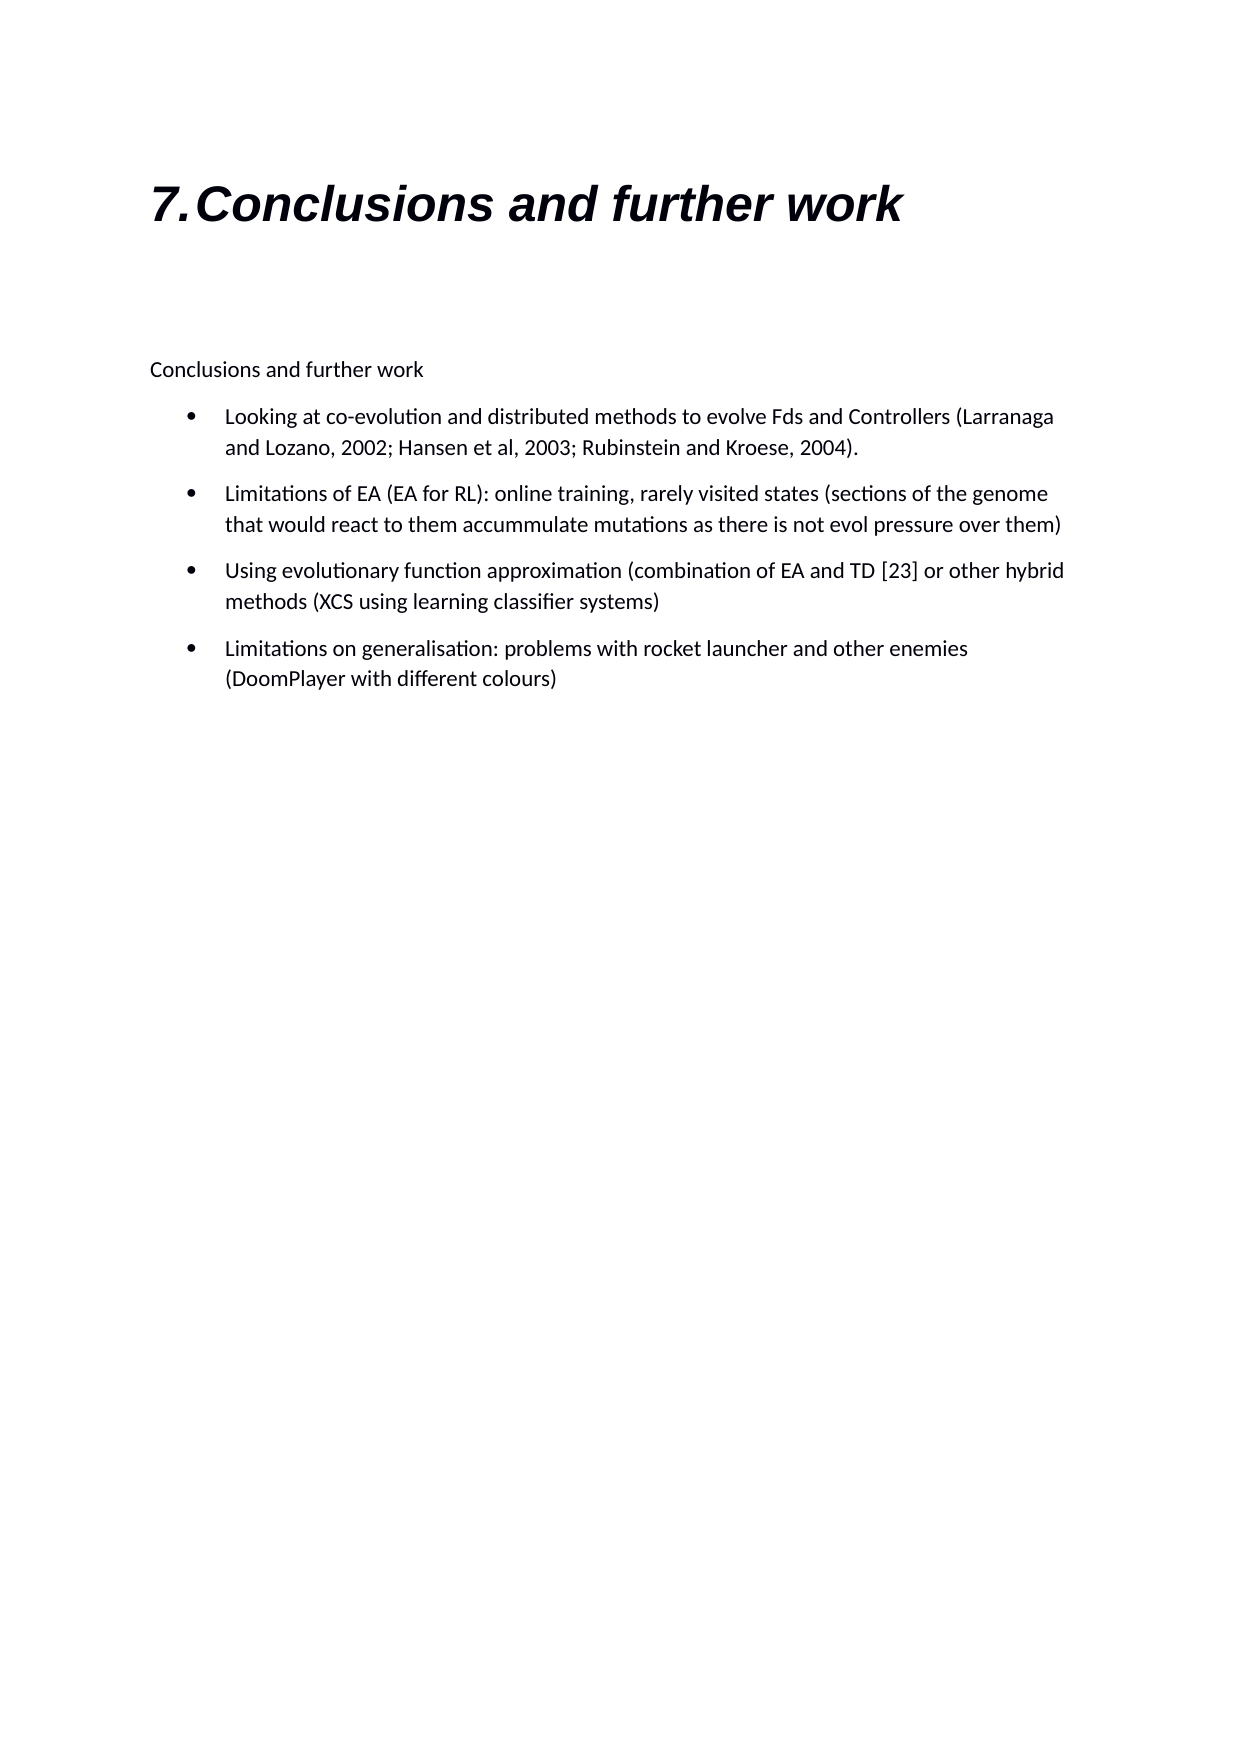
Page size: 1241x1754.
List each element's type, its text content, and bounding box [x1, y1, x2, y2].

list Limitations on generalisation: problems with rocket launcher and other enemies (DoomPlayer with different colours) [187, 634, 1090, 692]
text Conclusions and further work [150, 356, 1090, 384]
list Looking at co-evolution and distributed methods to evolve Fds and Controllers (Larranaga and Lozano, 2002; Hansen et al, 2003; Rubinstein and Kroese, 2004). [187, 402, 1090, 461]
subtitle Conclusions and further work [150, 175, 1090, 232]
list Limitations of EA (EA for RL): online training, rarely visited states (sections of the genome that would react to them accummulate mutations as there is not evol pressure over them) [187, 479, 1090, 538]
list Using evolutionary function approximation (combination of EA and TD [23]⁠ or other hybrid methods (XCS using learning classifier systems) [187, 557, 1090, 615]
